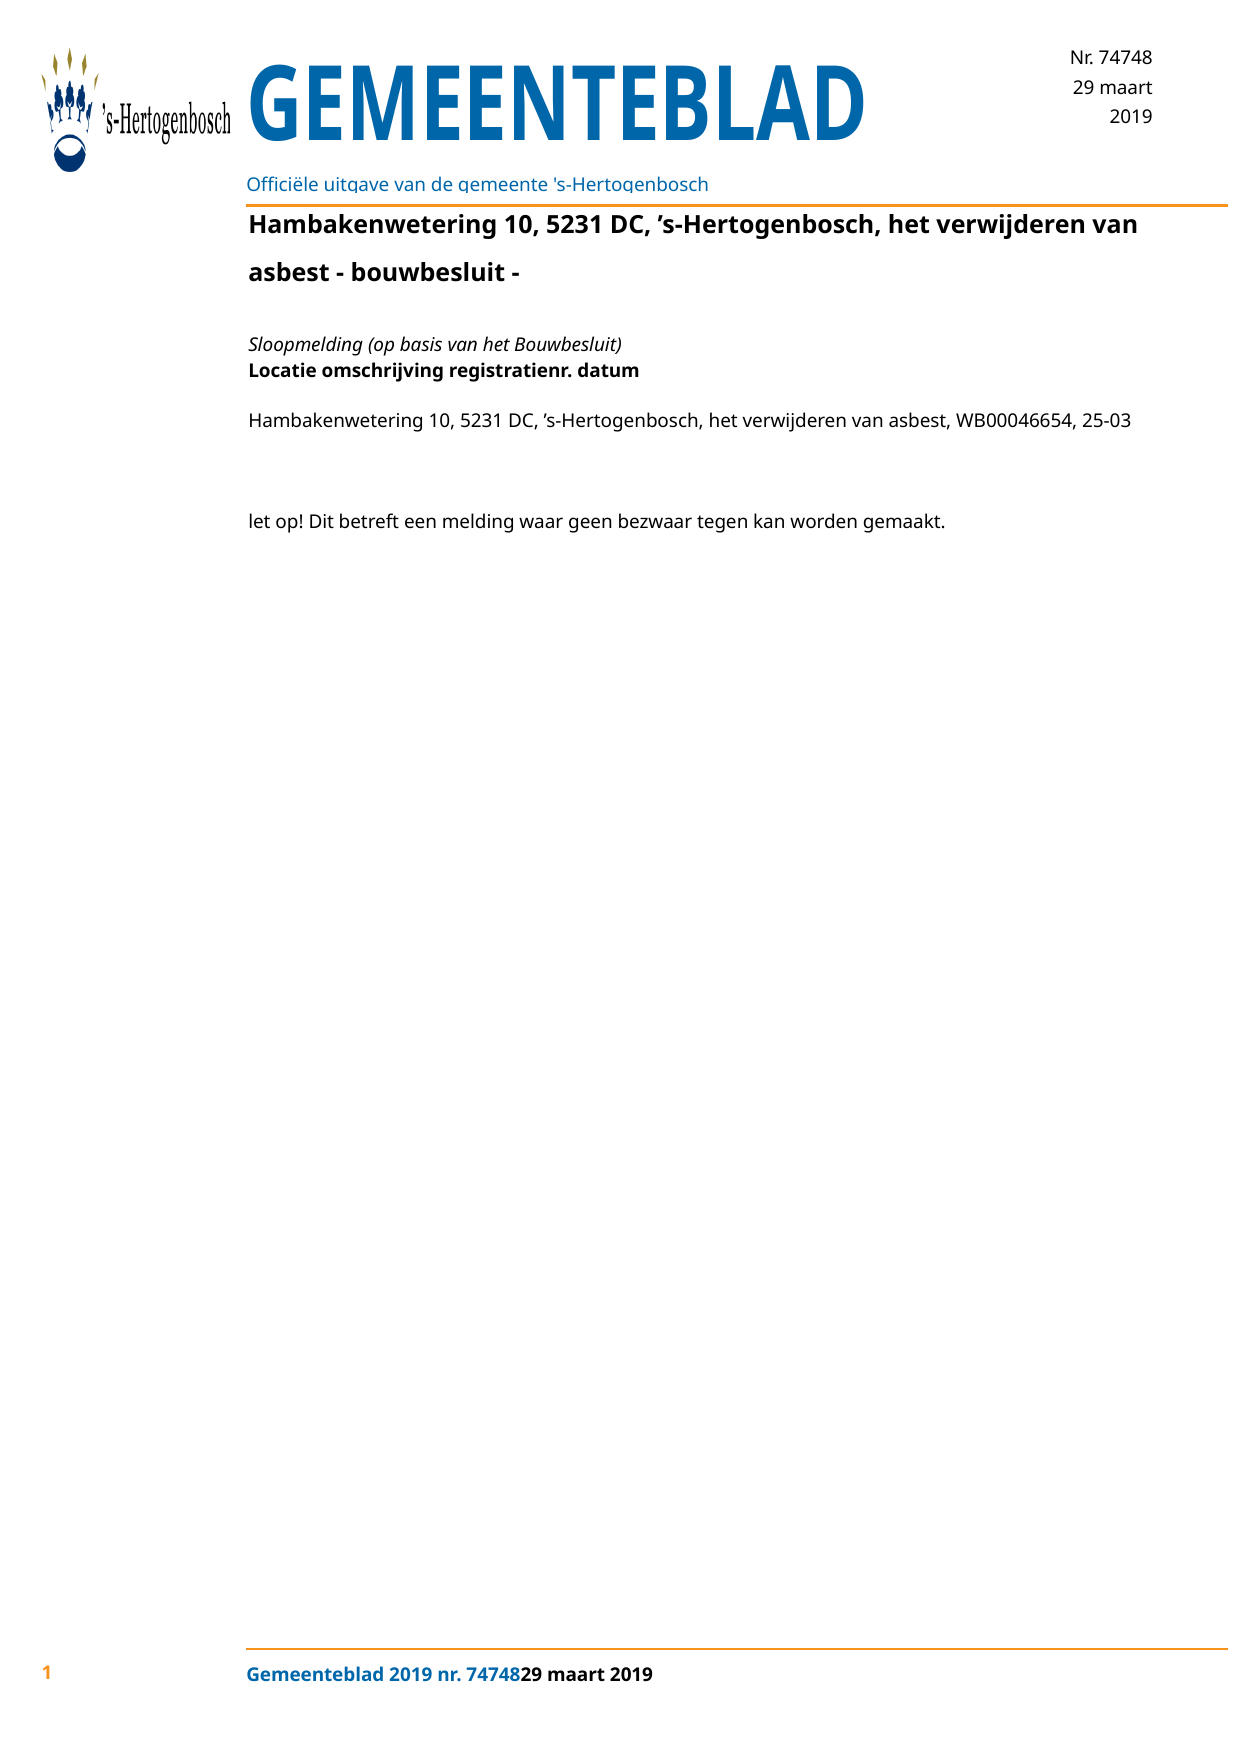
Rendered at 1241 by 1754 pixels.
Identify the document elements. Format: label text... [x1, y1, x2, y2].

text Hambakenwetering 10, 5231 DC, ’s-Hertogenbosch, het verwijderen van asbest - bouwbesluit - [248, 207, 1152, 288]
text Locatie omschrijving registratienr. datum [248, 357, 1152, 383]
text let op! Dit betreft een melding waar geen bezwaar tegen kan worden gemaakt. [248, 508, 1152, 534]
picture [41, 47, 231, 172]
text Hambakenwetering 10, 5231 DC, ’s-Hertogenbosch, het verwijderen van asbest, WB00046654, 25-03 [248, 408, 1152, 433]
text Sloopmelding (op basis van het Bouwbesluit) [248, 331, 1152, 357]
